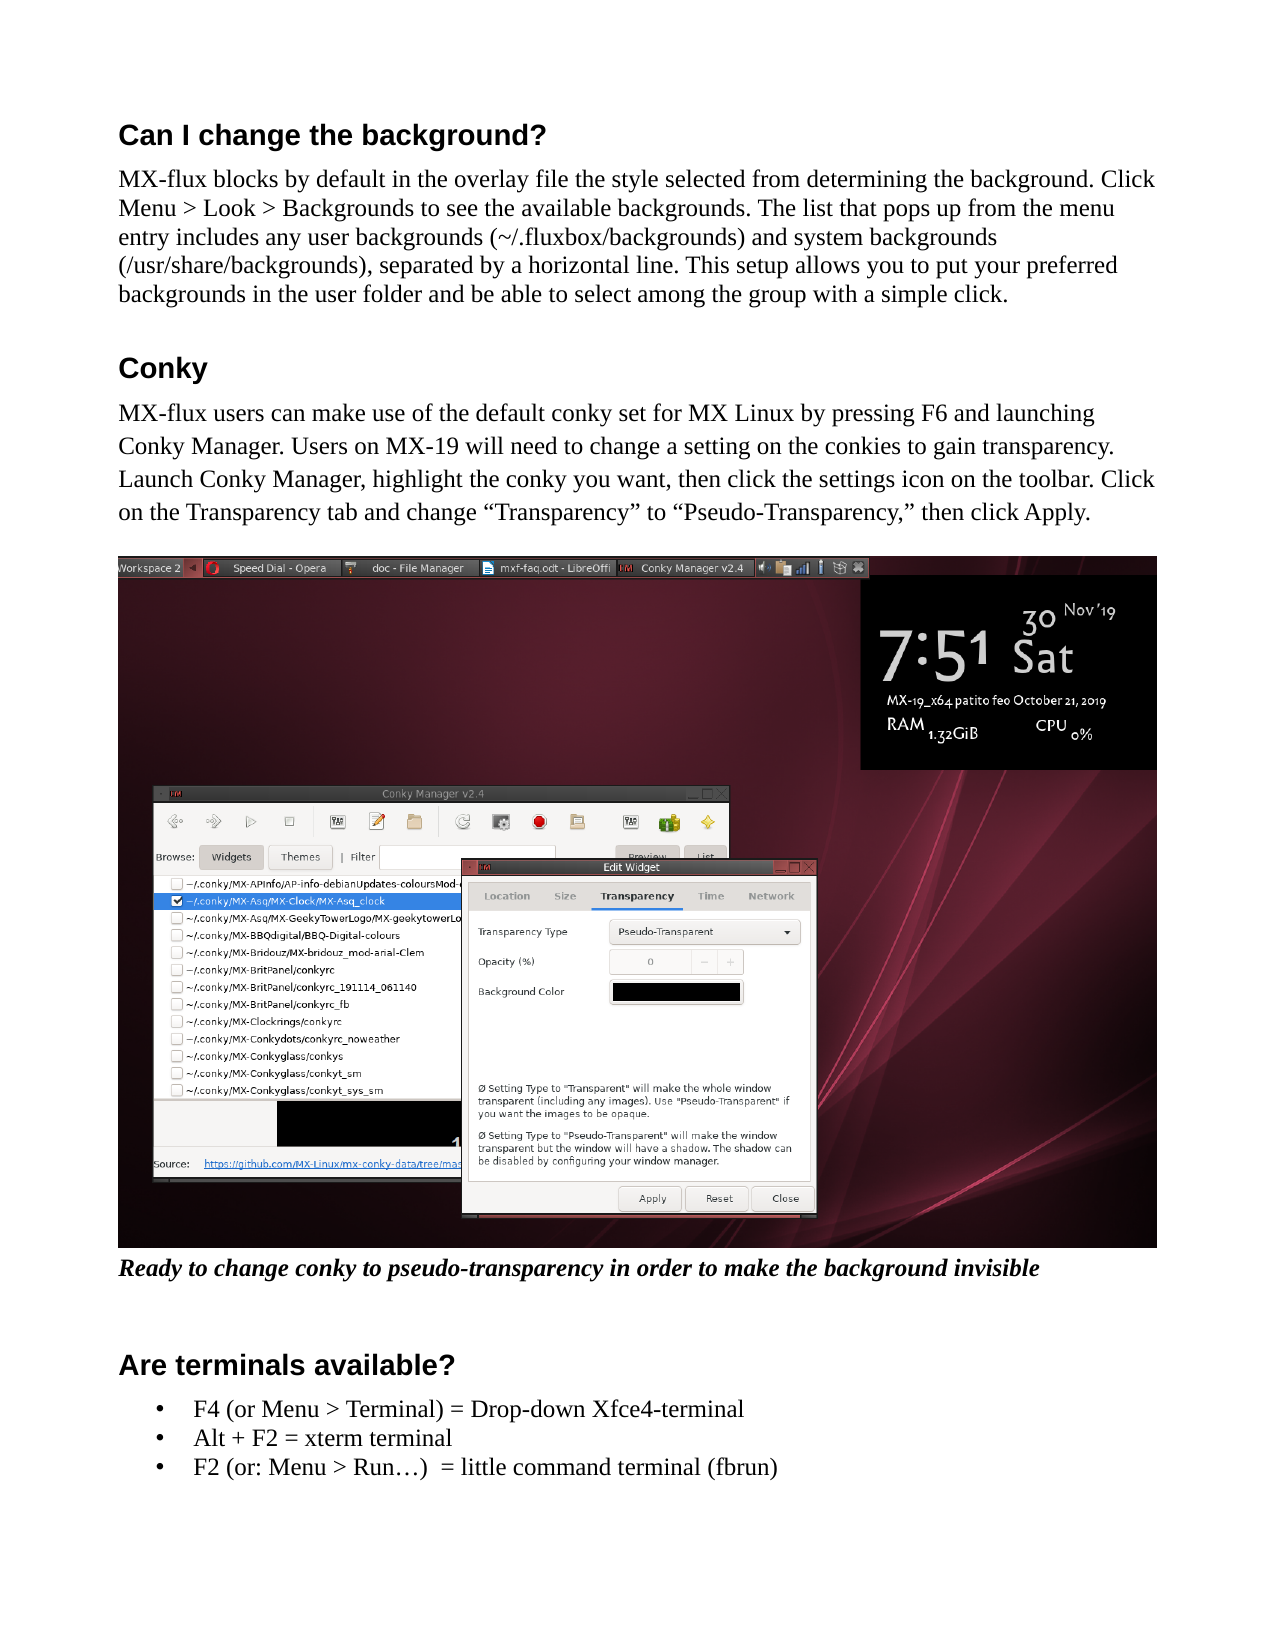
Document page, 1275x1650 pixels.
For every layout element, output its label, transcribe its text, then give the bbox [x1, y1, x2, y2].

text Ready to change conky to pseudo-transparency in order to make the background invisible [118, 1248, 1157, 1281]
text MX-flux blocks by default in the overlay file the style selected from determining the background. Click Menu > Look > Backgrounds to see the available backgrounds. The list that pops up from the menu entry includes any user backgrounds (~/.fluxbox/backgrounds) and system backgrounds (/usr/share/backgrounds), separated by a horizontal line. This setup allows you to put your preferred backgrounds in the user folder and be able to select among the group with a simple click. [118, 164, 1157, 308]
picture [118, 556, 1157, 1248]
subtitle Can I change the background? [118, 118, 1157, 152]
list Alt + F2 = xterm terminal [156, 1423, 1157, 1452]
list F2 (or: Menu > Run…) = little command terminal (fbrun) [156, 1452, 1157, 1480]
subtitle Are terminals available? [118, 1348, 1157, 1382]
subtitle Conky [118, 351, 1157, 385]
list F4 (or Menu > Terminal) = Drop-down Xfce4-terminal [156, 1394, 1157, 1423]
text MX-flux users can make use of the default conky set for MX Linux by pressing F6 and launching Conky Manager. Users on MX-19 will need to change a setting on the conkies to gain transparency. Launch Conky Manager, highlight the conky you want, then click the settings icon on the toolbar. Click on the Transparency tab and change “Transparency” to “Pseudo-Transparency,” then click Apply. [118, 398, 1157, 526]
